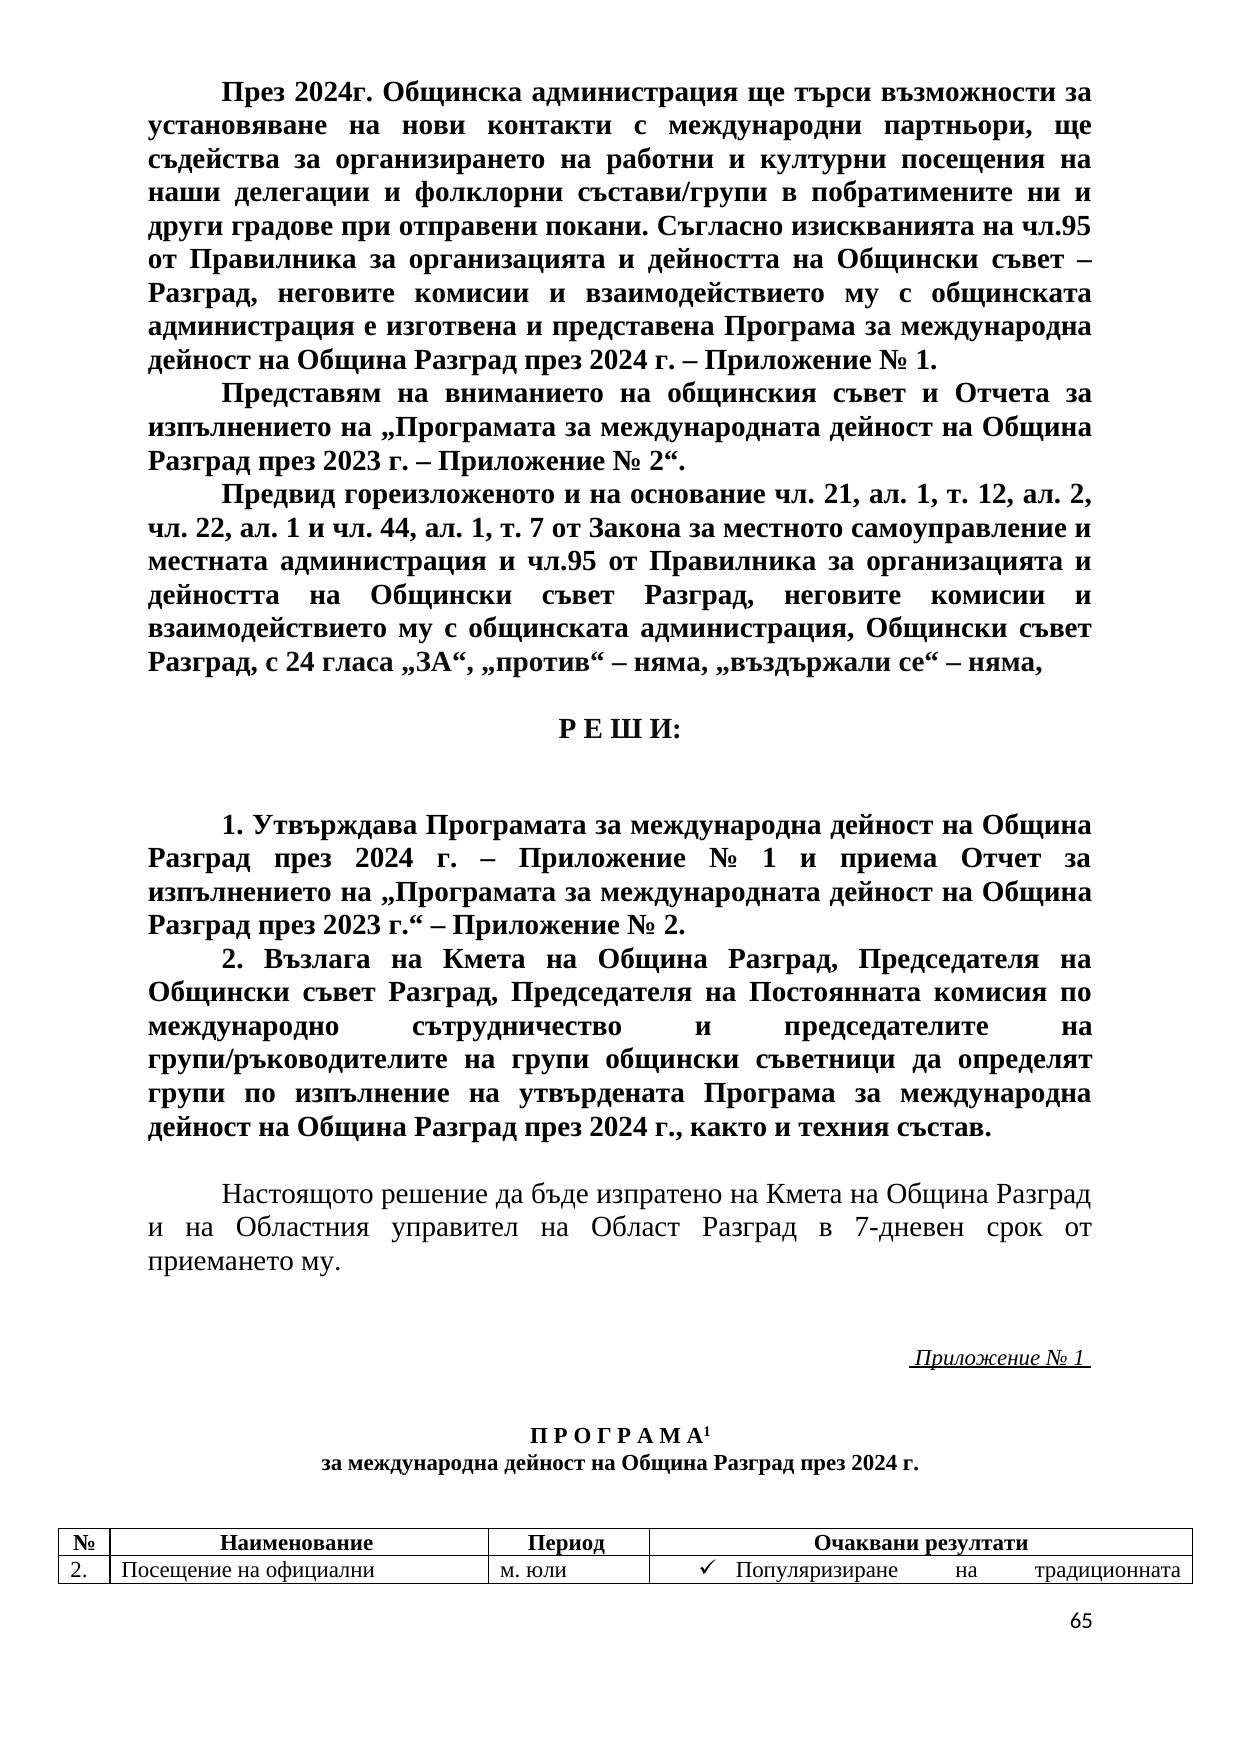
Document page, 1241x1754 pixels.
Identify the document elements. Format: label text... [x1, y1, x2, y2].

text 1. Утвърждава Програмата за международна дейност на Община Разград през 2024 г. – Приложение № 1 и приема Отчет за изпълнението на „Програмата за международната дейност на Община Разград през 2023 г.“ – Приложение № 2. [148, 807, 1093, 941]
table_cell м. юли [489, 1556, 649, 1583]
text Приложение № 1 [148, 1343, 1093, 1370]
text Предвид гореизложеното и на основание чл. 21, ал. 1, т. 12, ал. 2, чл. 22, ал. 1 и чл. 44, ал. 1, т. 7 от Закона за местното самоуправление и местната администрация и чл.95 от Правилника за организацията и дейността на Общински съвет Разград, неговите комисии и взаимодействието му с общинската администрация, Общински съвет Разград, с 24 гласа „ЗА“, „против“ – няма, „въздържали се“ – няма, [148, 476, 1093, 677]
text Представям на вниманието на общинския съвет и Отчета за изпълнението на „Програмата за международната дейност на Община Разград през 2023 г. – Приложение № 2“. [148, 376, 1093, 476]
text Настоящото решение да бъде изпратено на Кмета на Община Разград и на Областния управител на Област Разград в 7-дневен срок от приемането му. [148, 1176, 1093, 1276]
text п р о г р а м а1 [148, 1423, 1093, 1449]
text 2. Възлага на Кмета на Община Разград, Председателя на Общински съвет Разград, Председателя на Постоянната комисия по международно сътрудничество и председателите на групи/ръководителите на групи общински съветници да определят групи по изпълнение на утвърдената Програма за международна дейност на Община Разград през 2024 г., както и техния състав. [148, 941, 1093, 1142]
text за международна дейност на Община Разград през 2024 г. [148, 1449, 1093, 1475]
table_header Наименование [111, 1529, 488, 1555]
table_cell 2. [59, 1556, 109, 1583]
table_cell Посещение на официални [111, 1556, 488, 1583]
text През 2024г. Общинска администрация ще търси възможности за установяване на нови контакти с международни партньори, ще съдейства за организирането на работни и културни посещения на наши делегации и фолклорни състави/групи в побратимените ни и други градове при отправени покани. Съгласно изискванията на чл.95 от Правилника за организацията и дейността на Общински съвет – Разград, неговите комисии и взаимодействието му с общинската администрация е изготвена и представена Програма за международна дейност на Община Разград през 2024 г. – Приложение № 1. [148, 74, 1093, 376]
table_header Период [489, 1529, 649, 1555]
text Р Е Ш И: [148, 711, 1093, 744]
table_header № [59, 1529, 109, 1555]
table_cell Популяризиране на традиционната [650, 1556, 1192, 1583]
table_header Очаквани резултати [650, 1529, 1192, 1555]
